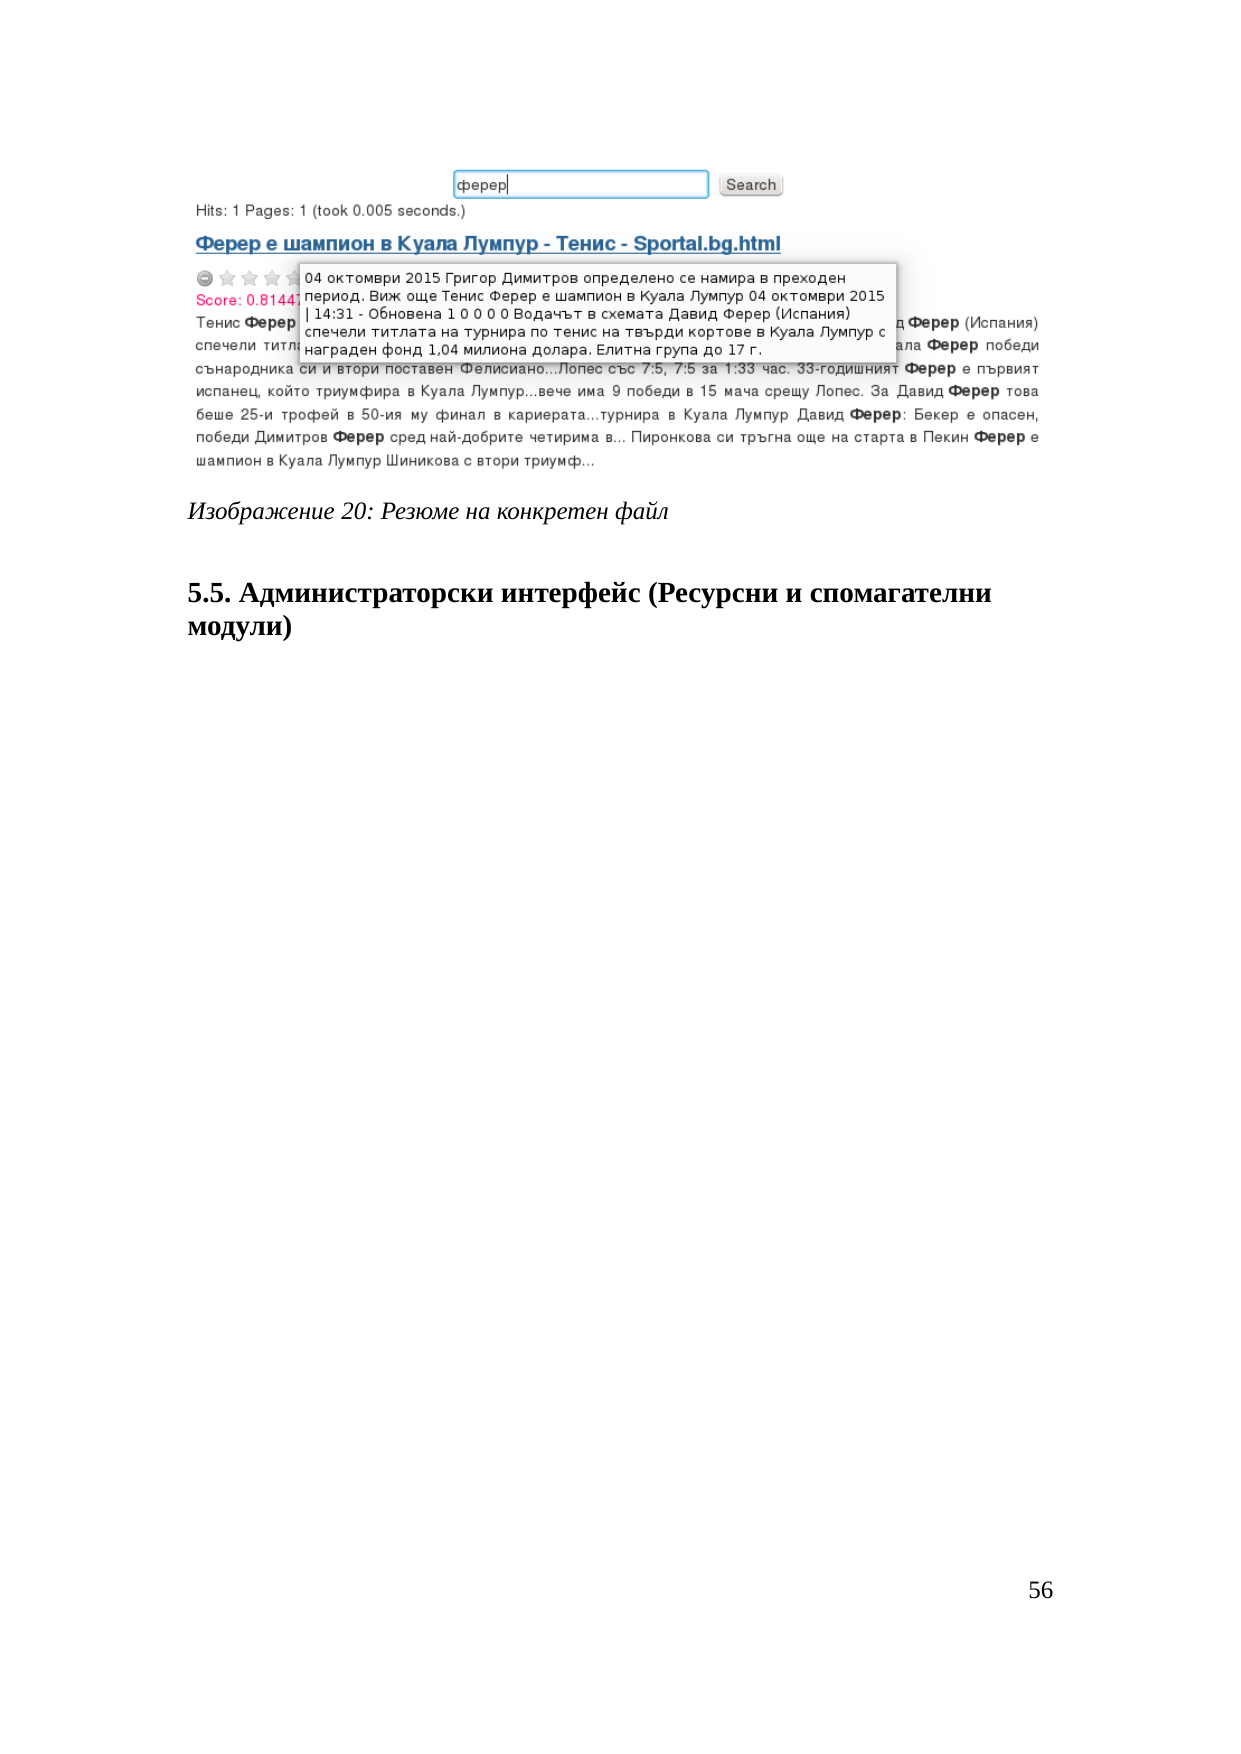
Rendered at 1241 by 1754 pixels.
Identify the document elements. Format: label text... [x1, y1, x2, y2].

text Изображение 20: Резюме на конкретен файл [187, 497, 1053, 525]
subtitle 5.5. Администраторски интерфейс (Ресурсни и спомагателни модули) [187, 575, 1053, 642]
picture [187, 162, 1053, 497]
